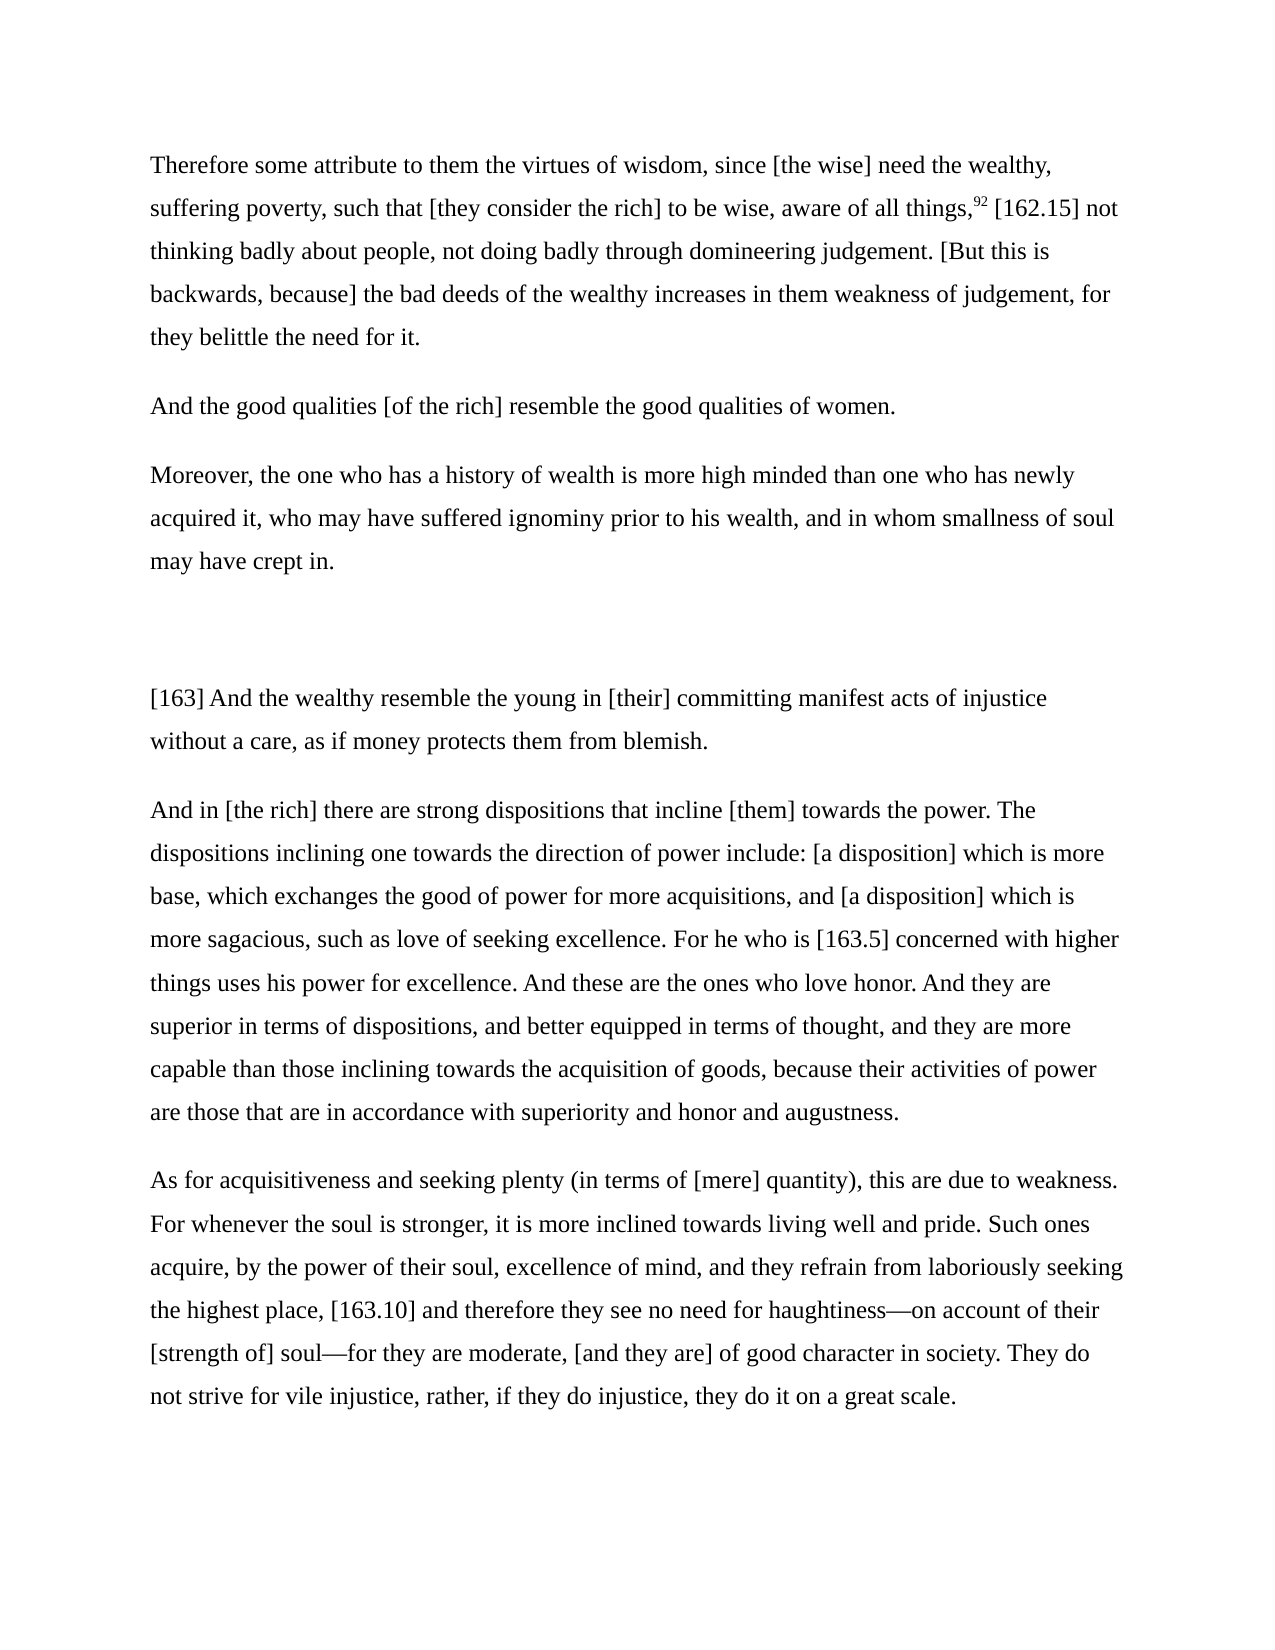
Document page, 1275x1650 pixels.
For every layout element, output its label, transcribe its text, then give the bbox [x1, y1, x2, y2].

text As for acquisitiveness and seeking plenty (in terms of [mere] quantity), this are due to weakness. For whenever the soul is stronger, it is more inclined towards living well and pride. Such ones acquire, by the power of their soul, excellence of mind, and they refrain from laboriously seeking the highest place, [163.10] and therefore they see no need for haughtiness—on account of their [strength of] soul—for they are moderate, [and they are] of good character in society. They do not strive for vile injustice, rather, if they do injustice, they do it on a great scale. [150, 1166, 1125, 1410]
text [163] And the wealthy resemble the young in [their] committing manifest acts of injustice without a care, as if money protects them from blemish. [150, 683, 1125, 755]
text And in [the rich] there are strong dispositions that incline [them] towards the power. The dispositions inclining one towards the direction of power include: [a disposition] which is more base, which exchanges the good of power for more acquisitions, and [a disposition] which is more sagacious, such as love of seeking excellence. For he who is [163.5] concerned with higher things uses his power for excellence. And these are the ones who love honor. And they are superior in terms of dispositions, and better equipped in terms of thought, and they are more capable than those inclining towards the acquisition of goods, because their activities of power are those that are in accordance with superiority and honor and augustness. [150, 795, 1125, 1126]
text And the good qualities [of the rich] resemble the good qualities of women. [150, 391, 1125, 420]
text Moreover, the one who has a history of wealth is more high minded than one who has newly acquired it, who may have suffered ignominy prior to his wealth, and in whom smallness of soul may have crept in. [150, 460, 1125, 575]
text Therefore some attribute to them the virtues of wisdom, since [the wise] need the wealthy, suffering poverty, such that [they consider the rich] to be wise, aware of all things, [162.15] not thinking badly about people, not doing badly through domineering judgement. [But this is backwards, because] the bad deeds of the wealthy increases in them weakness of judgement, for they belittle the need for it. [150, 150, 1125, 351]
